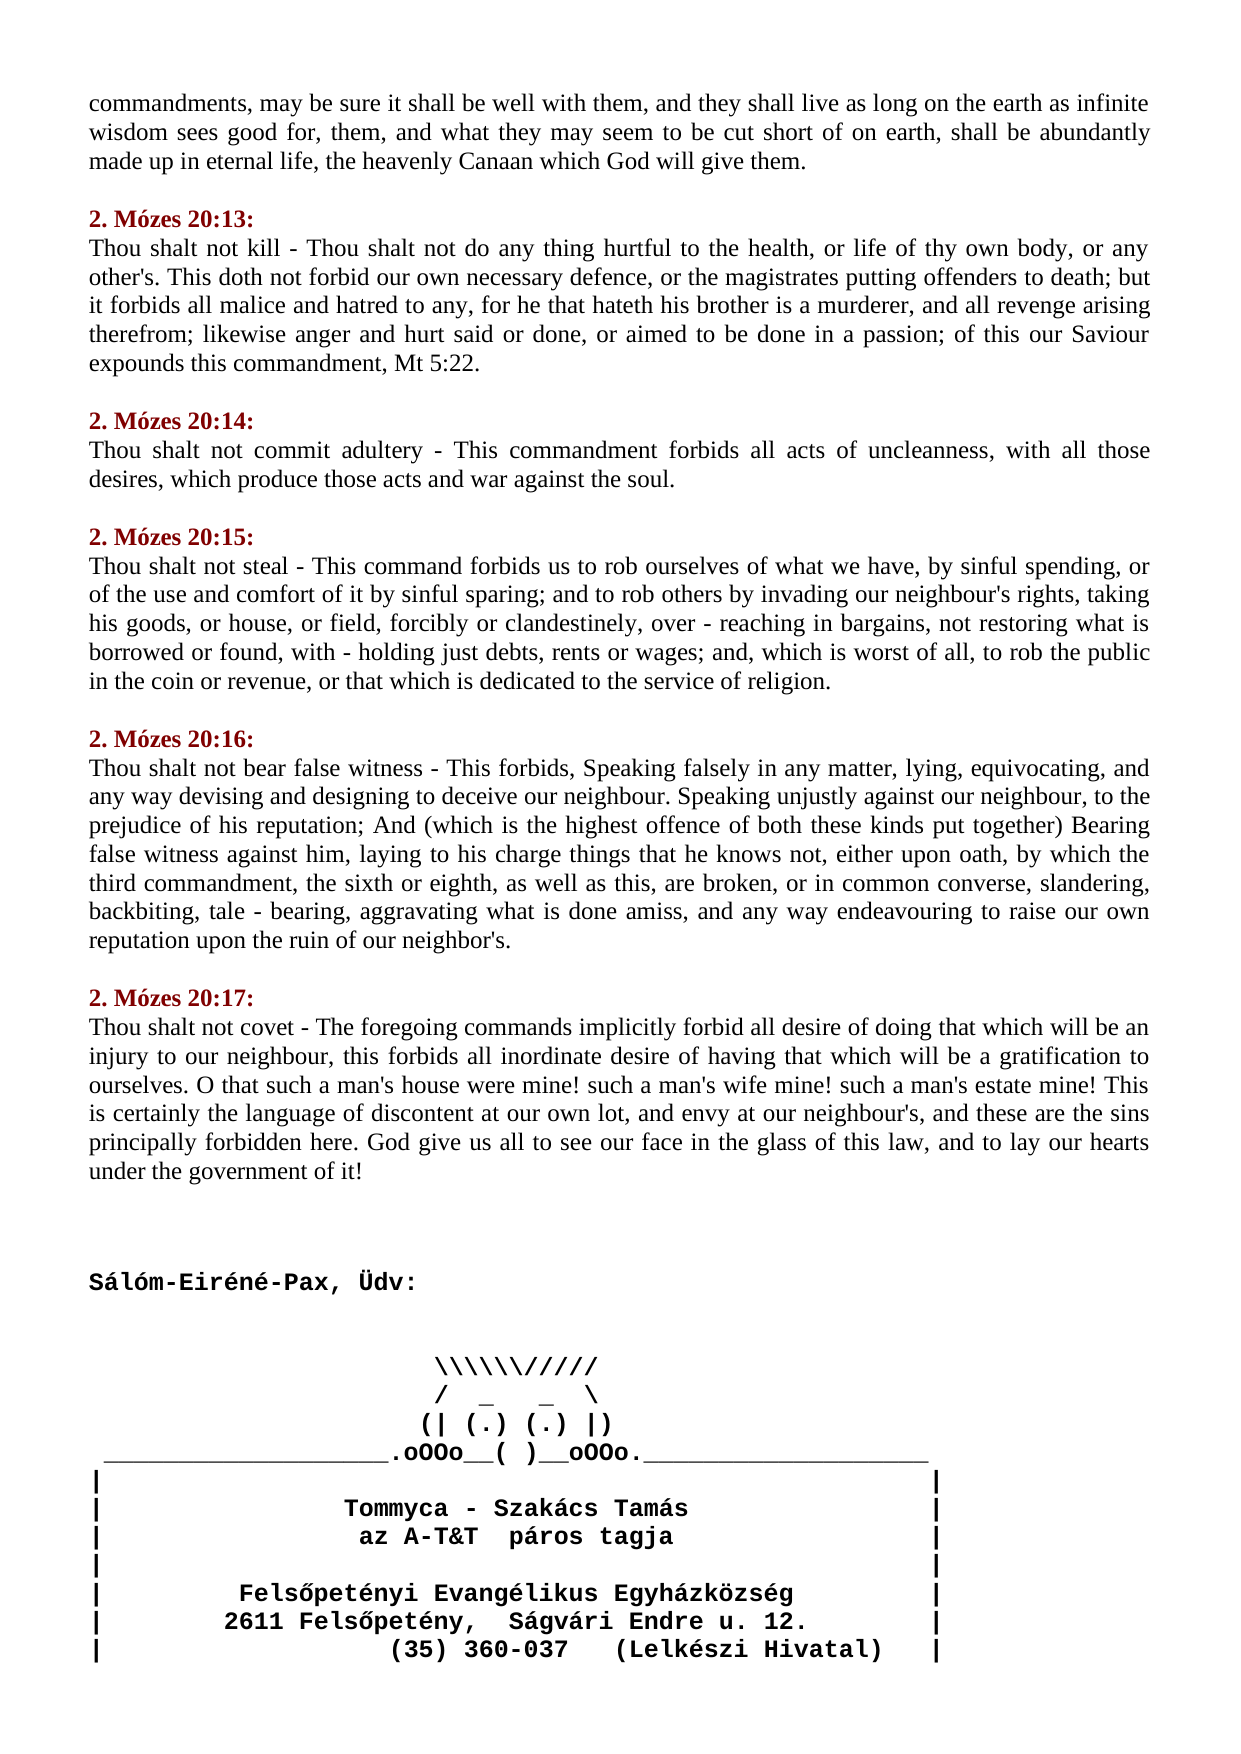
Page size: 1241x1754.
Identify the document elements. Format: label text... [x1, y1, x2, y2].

text 2. Mózes 20:14: [88, 406, 1152, 435]
text Thou shalt not covet - The foregoing commands implicitly forbid all desire of doing that which will be an injury to our neighbour, this forbids all inordinate desire of having that which will be a gratification to ourselves. O that such a man's house were mine! such a man's wife mine! such a man's estate mine! This is certainly the language of discontent at our own lot, and envy at our neighbour's, and these are the sins principally forbidden here. God give us all to see our face in the glass of this law, and to lay our hearts under the government of it! [88, 1012, 1152, 1185]
text Thou shalt not steal - This command forbids us to rob ourselves of what we have, by sinful spending, or of the use and comfort of it by sinful sparing; and to rob others by invading our neighbour's rights, taking his goods, or house, or field, forcibly or clandestinely, over - reaching in bargains, not restoring what is borrowed or found, with - holding just debts, rents or wages; and, which is worst of all, to rob the public in the coin or revenue, or that which is dedicated to the service of religion. [88, 551, 1152, 694]
text 2. Mózes 20:17: [88, 983, 1152, 1012]
text 2. Mózes 20:16: [88, 724, 1152, 753]
text Thou shalt not bear false witness - This forbids, Speaking falsely in any matter, lying, equivocating, and any way devising and designing to deceive our neighbour. Speaking unjustly against our neighbour, to the prejudice of his reputation; And (which is the highest offence of both these kinds put together) Bearing false witness against him, laying to his charge things that he knows not, either upon oath, by which the third commandment, the sixth or eighth, as well as this, are broken, or in common converse, slandering, backbiting, tale - bearing, aggravating what is done amiss, and any way endeavouring to raise our own reputation upon the ruin of our neighbor's. [88, 753, 1152, 954]
text \\\\\\///// / _ _ \ (| (.) (.) |) ___________________.oOOo__( )__oOOo.___________________ | | | Tommyca - Szakács Tamás | | az A-T&T páros tagja | | | | Felsőpetényi Evangélikus Egyházközség | | 2611 Felsőpetény, Ságvári Endre u. 12. | | (35) 360-037 (Lelkészi Hivatal) | [88, 1354, 1152, 1665]
text Thou shalt not commit adultery - This commandment forbids all acts of uncleanness, with all those desires, which produce those acts and war against the soul. [88, 435, 1152, 492]
text Thou shalt not kill - Thou shalt not do any thing hurtful to the health, or life of thy own body, or any other's. This doth not forbid our own necessary defence, or the magistrates putting offenders to death; but it forbids all malice and hatred to any, for he that hateth his brother is a murderer, and all revenge arising therefrom; likewise anger and hurt said or done, or aimed to be done in a passion; of this our Saviour expounds this commandment, Mt 5:22. [88, 233, 1152, 377]
text 2. Mózes 20:13: [88, 204, 1152, 233]
text 2. Mózes 20:15: [88, 522, 1152, 551]
text commandments, may be sure it shall be well with them, and they shall live as long on the earth as infinite wisdom sees good for, them, and what they may seem to be cut short of on earth, shall be abundantly made up in eternal life, the heavenly Canaan which God will give them. [88, 88, 1152, 175]
text Sálóm-Eiréné-Pax, Üdv: [88, 1270, 1152, 1298]
